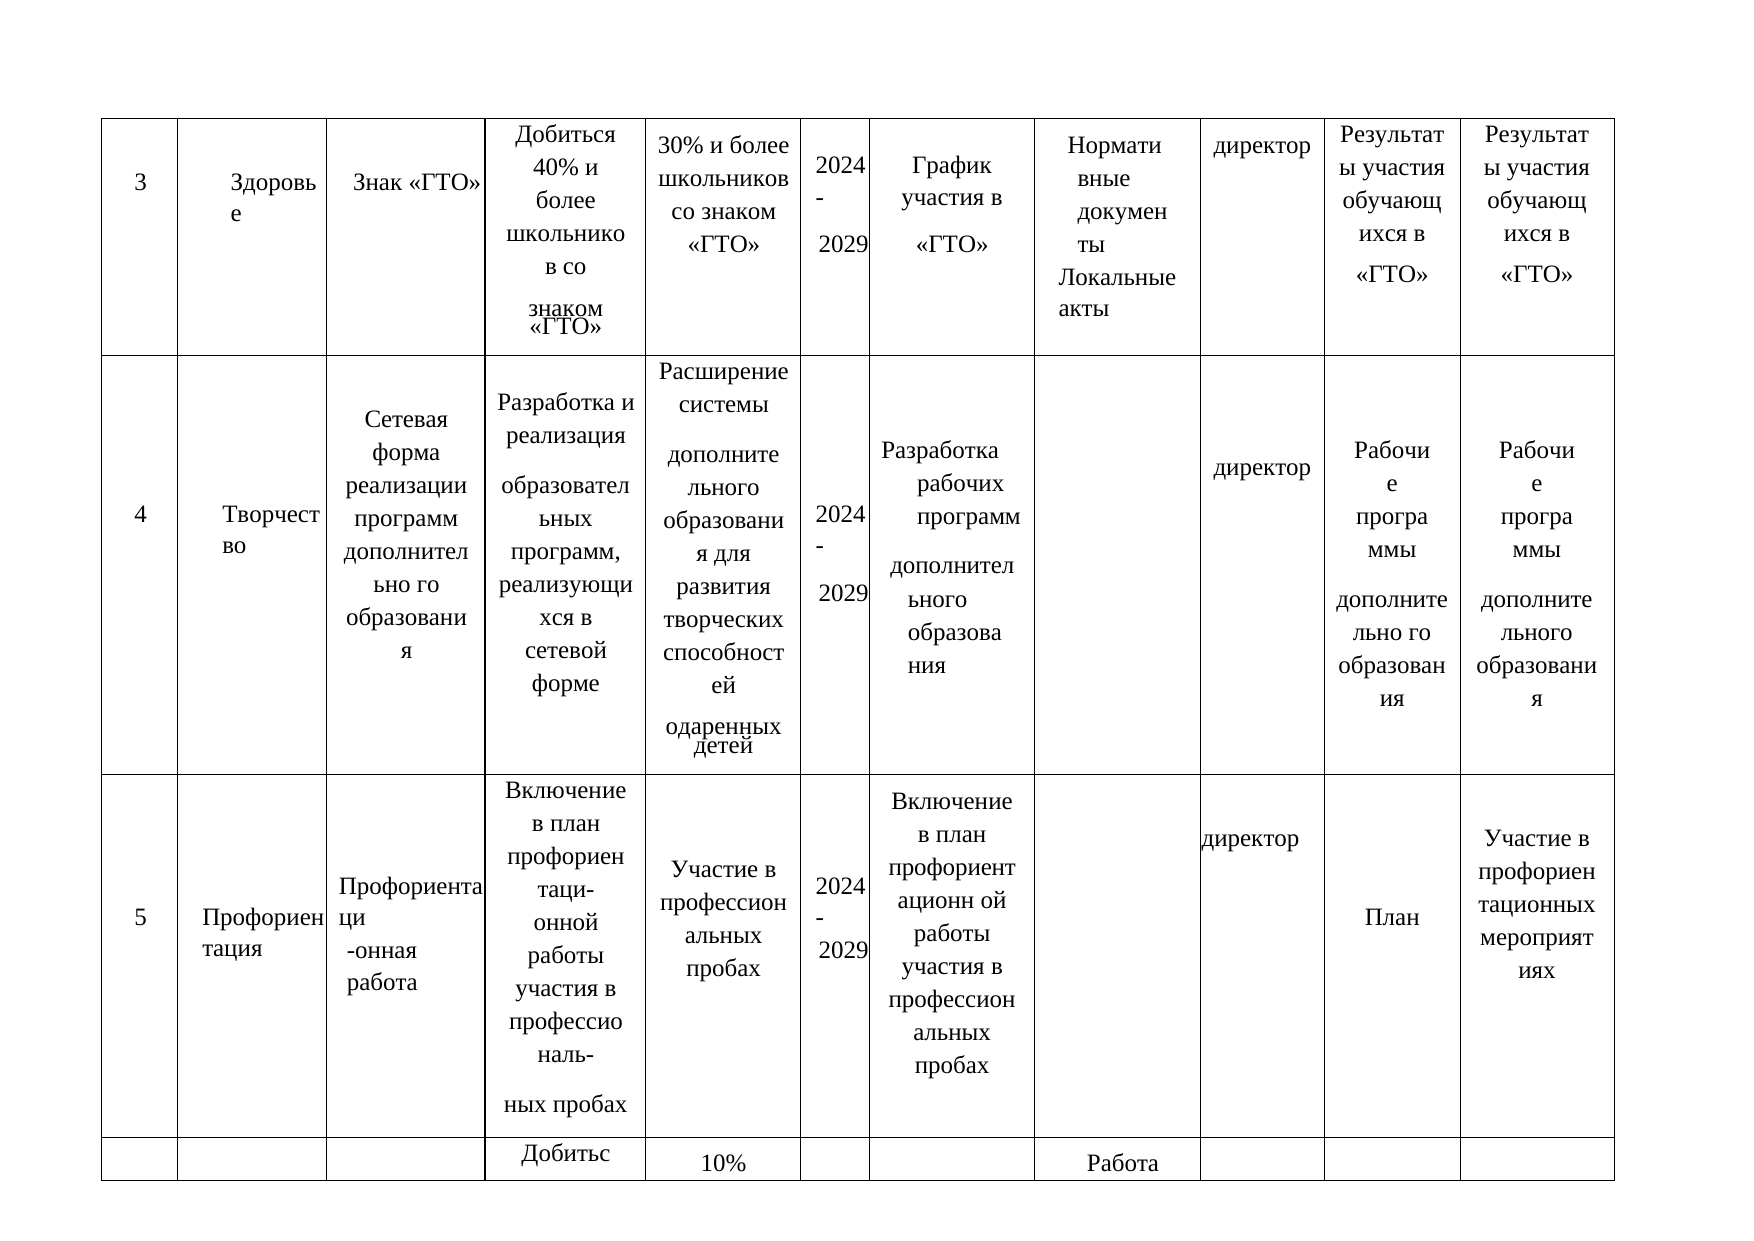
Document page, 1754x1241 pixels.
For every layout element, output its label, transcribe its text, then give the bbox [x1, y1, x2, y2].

table_cell Разработка рабочих программ дополнительного образования [870, 356, 1034, 774]
table_cell Добитьс [486, 1138, 645, 1180]
table_cell Здоровье [178, 119, 326, 355]
table_cell 3 [102, 119, 177, 355]
table_cell 10% [646, 1138, 800, 1180]
table_cell 2024- 2029 [801, 119, 869, 355]
table_cell Расширение системы дополнительного образования для развития творческих способностей одаренных детей [646, 356, 800, 774]
table_cell директор [1201, 775, 1324, 1137]
table_cell [178, 1138, 326, 1180]
table_cell [1035, 356, 1200, 774]
table_cell Участие в профориентационных мероприятиях [1461, 775, 1614, 1137]
table_cell План [1325, 775, 1460, 1137]
table_cell 2024- 2029 [801, 775, 869, 1137]
table_cell График участия в «ГТО» [870, 119, 1034, 355]
table_cell [102, 1138, 177, 1180]
table_cell директор [1201, 119, 1324, 355]
table_cell [1325, 1138, 1460, 1180]
table_cell [1201, 1138, 1324, 1180]
table_cell Сетевая форма реализации программ дополнительно го образования [327, 356, 484, 774]
table_cell Рабочие программы дополнительно го образования [1325, 356, 1460, 774]
table_cell [327, 1138, 484, 1180]
table_cell 30% и более школьников со знаком «ГТО» [646, 119, 800, 355]
table_cell Разработка и реализация образовательных программ, реализующихся в сетевой форме [486, 356, 645, 774]
table_cell Добиться 40% и более школьников со знаком «ГТО» [486, 119, 645, 355]
table_cell Творчество [178, 356, 326, 774]
table_cell Результаты участия обучающихся в «ГТО» [1325, 119, 1460, 355]
table_cell Знак «ГТО» [327, 119, 484, 355]
table_cell директор [1201, 356, 1324, 774]
table_cell Рабочие программы дополнительного образования [1461, 356, 1614, 774]
table_cell Профориентаци -онная работа [327, 775, 484, 1137]
table_cell Результаты участия обучающихся в «ГТО» [1461, 119, 1614, 355]
table_cell Включение в план профориентационн ой работы участия в профессиональных пробах [870, 775, 1034, 1137]
table_cell 4 [102, 356, 177, 774]
table_cell Работа [1035, 1138, 1200, 1180]
table_cell [870, 1138, 1034, 1180]
table_cell Профориентация [178, 775, 326, 1137]
table_cell 2024- 2029 [801, 356, 869, 774]
table_cell [1035, 775, 1200, 1137]
table_cell Участие в профессиональных пробах [646, 775, 800, 1137]
table_cell [1461, 1138, 1614, 1180]
table_cell Включение в план профориентаци- онной работы участия в профессиональ- ных пробах [486, 775, 645, 1137]
table_cell Нормативные документы Локальные акты [1035, 119, 1200, 355]
table_cell [801, 1138, 869, 1180]
table_cell 5 [102, 775, 177, 1137]
